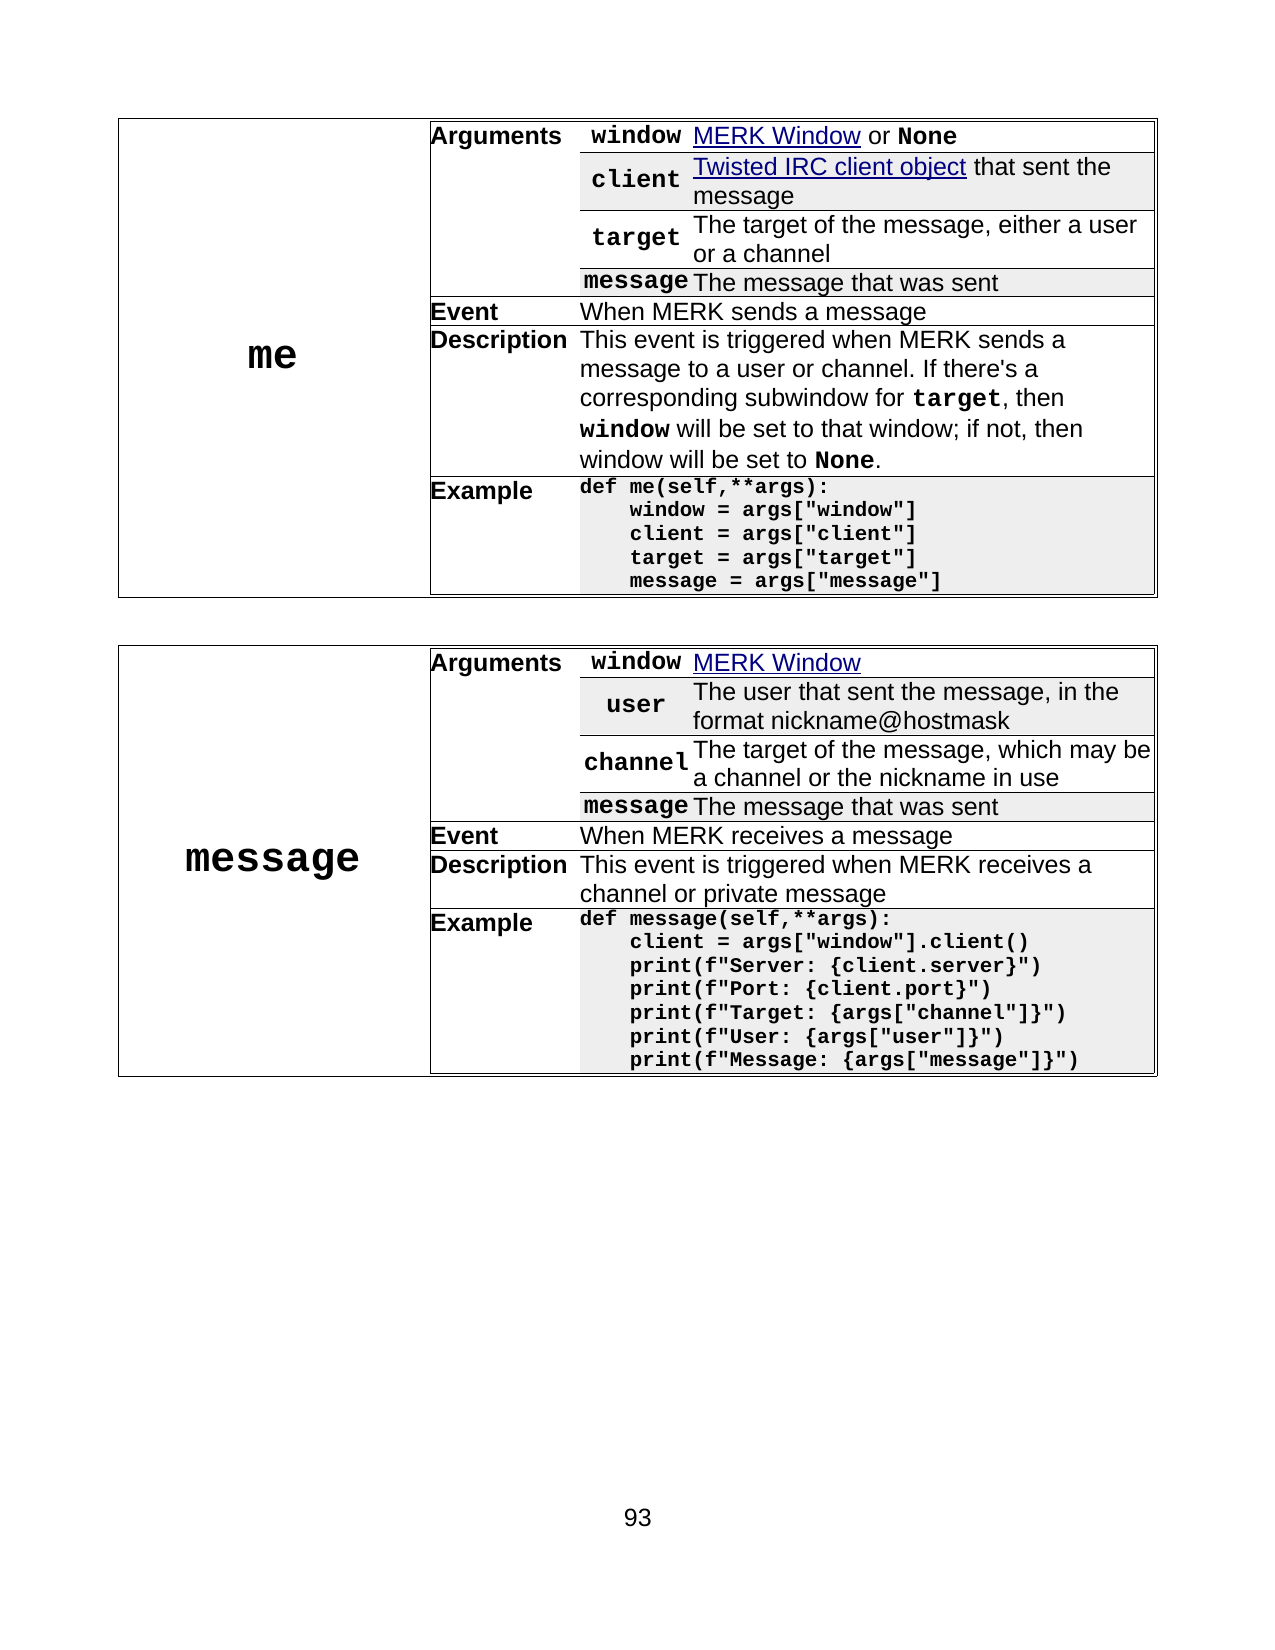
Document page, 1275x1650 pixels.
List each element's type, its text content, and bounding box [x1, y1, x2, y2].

table_cell client [580, 153, 693, 210]
table_header [427, 119, 1157, 597]
table_cell Description [431, 326, 579, 476]
table_cell The target of the message, either a user or a channel [693, 211, 1154, 267]
table_cell Description [431, 851, 579, 907]
table_header window [580, 649, 693, 677]
table_header message [119, 646, 427, 1076]
table_cell Example [431, 909, 579, 1073]
table_header [427, 646, 1157, 1076]
table_cell The user that sent the message, in the format nickname@hostmask [693, 678, 1154, 734]
table_cell This event is triggered when MERK sends a message to a user or channel. If there's a corresponding subwindow for target, then window will be set to that window; if not, then window will be set to None. [580, 326, 1154, 476]
table_cell The message that was sent [693, 793, 1154, 821]
table_cell channel [580, 736, 693, 792]
table_header Arguments [431, 122, 579, 296]
table_cell Example [431, 477, 579, 594]
table_cell message [580, 269, 693, 296]
table_cell Twisted IRC client object that sent the message [693, 153, 1154, 210]
table_cell This event is triggered when MERK receives a channel or private message [580, 851, 1154, 907]
table_cell def message(self,**args): client = args["window"].client() print(f"Server: {client.server}") print(f"Port: {client.port}") print(f"Target: {args["channel"]}") print(f"User: {args["user"]}") print(f"Message: {args["message"]}") [580, 909, 1154, 1073]
table_cell When MERK receives a message [580, 822, 1154, 850]
table_header MERK Window [693, 649, 1154, 677]
table_header me [119, 119, 427, 597]
table_cell message [580, 793, 693, 821]
table_cell Event [431, 297, 579, 325]
table_cell Event [431, 822, 579, 850]
table_cell user [580, 678, 693, 734]
table_cell When MERK sends a message [580, 297, 1154, 325]
table_header Arguments [431, 649, 579, 821]
table_header window [580, 122, 693, 152]
table_cell target [580, 211, 693, 267]
table_cell The message that was sent [693, 269, 1154, 296]
table_cell The target of the message, which may be a channel or the nickname in use [693, 736, 1154, 792]
table_cell def me(self,**args): window = args["window"] client = args["client"] target = args["target"] message = args["message"] [580, 477, 1154, 594]
table_header MERK Window or None [693, 122, 1154, 152]
